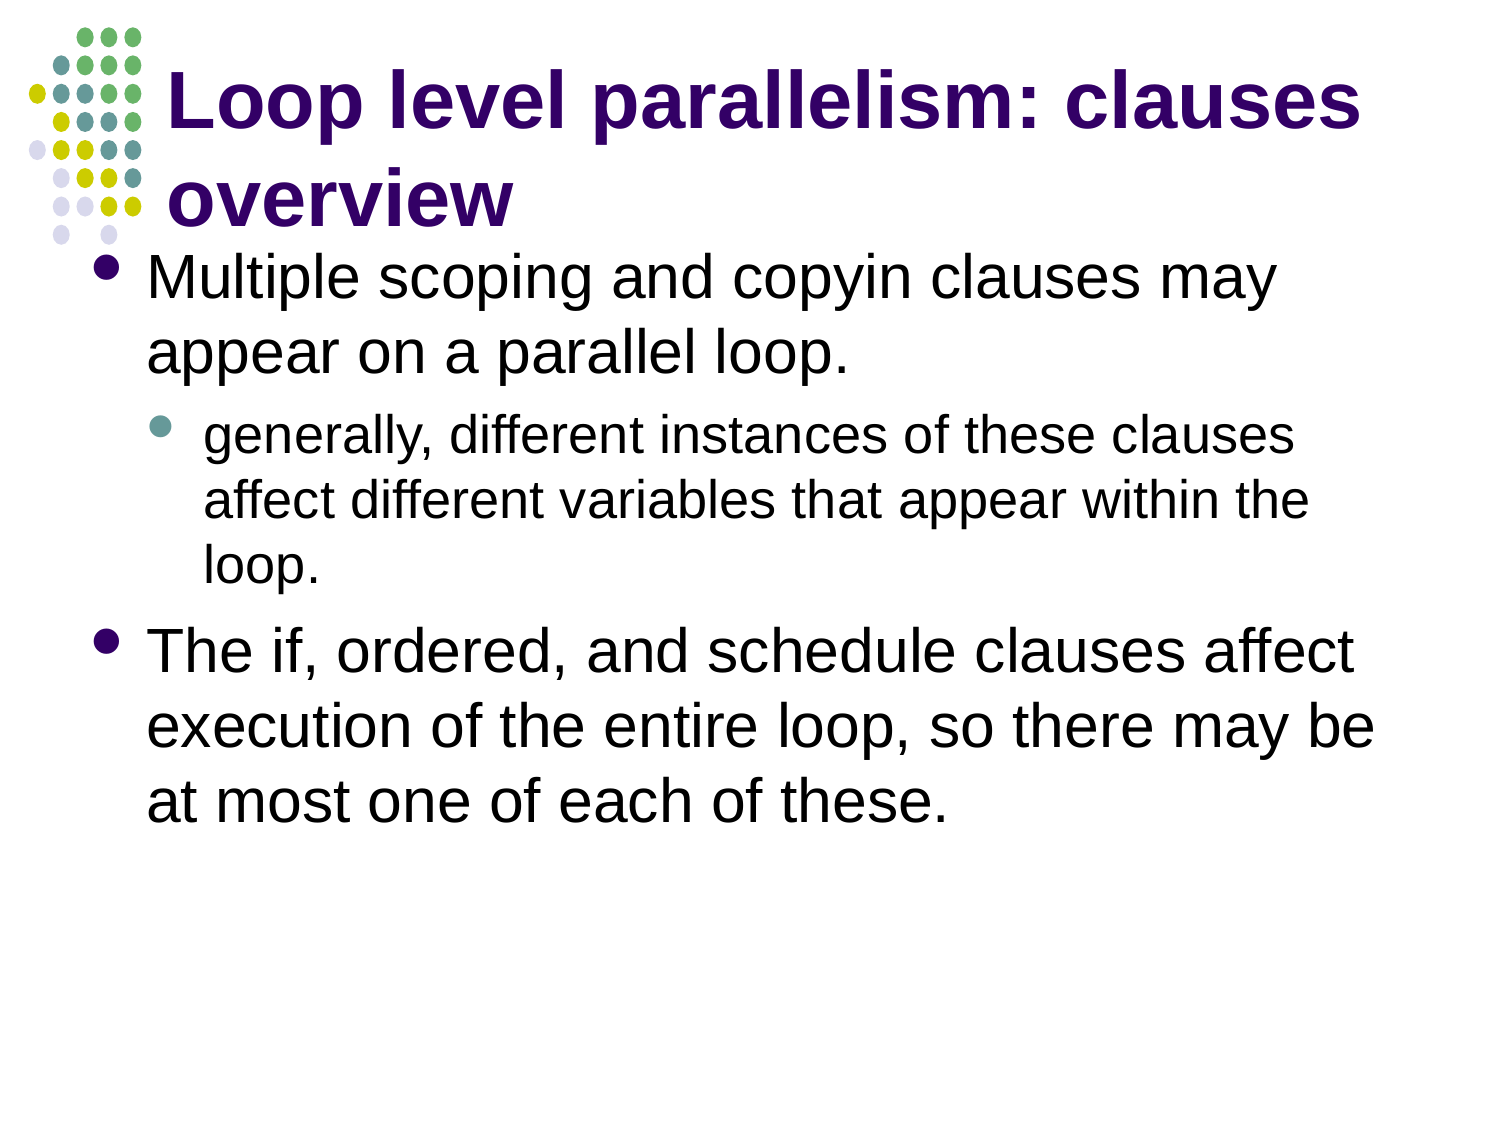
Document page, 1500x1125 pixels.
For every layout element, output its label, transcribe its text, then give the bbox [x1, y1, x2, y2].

list Multiple scoping and copyin clauses may appear on a parallel loop. generally, different instances of these clauses affect different variables that appear within the loop. The if, ordered, and schedule clauses affect execution of the entire loop, so there may be at most one of each of these. [75, 228, 1426, 1006]
title Loop level parallelism: clauses overview [151, 40, 1390, 228]
